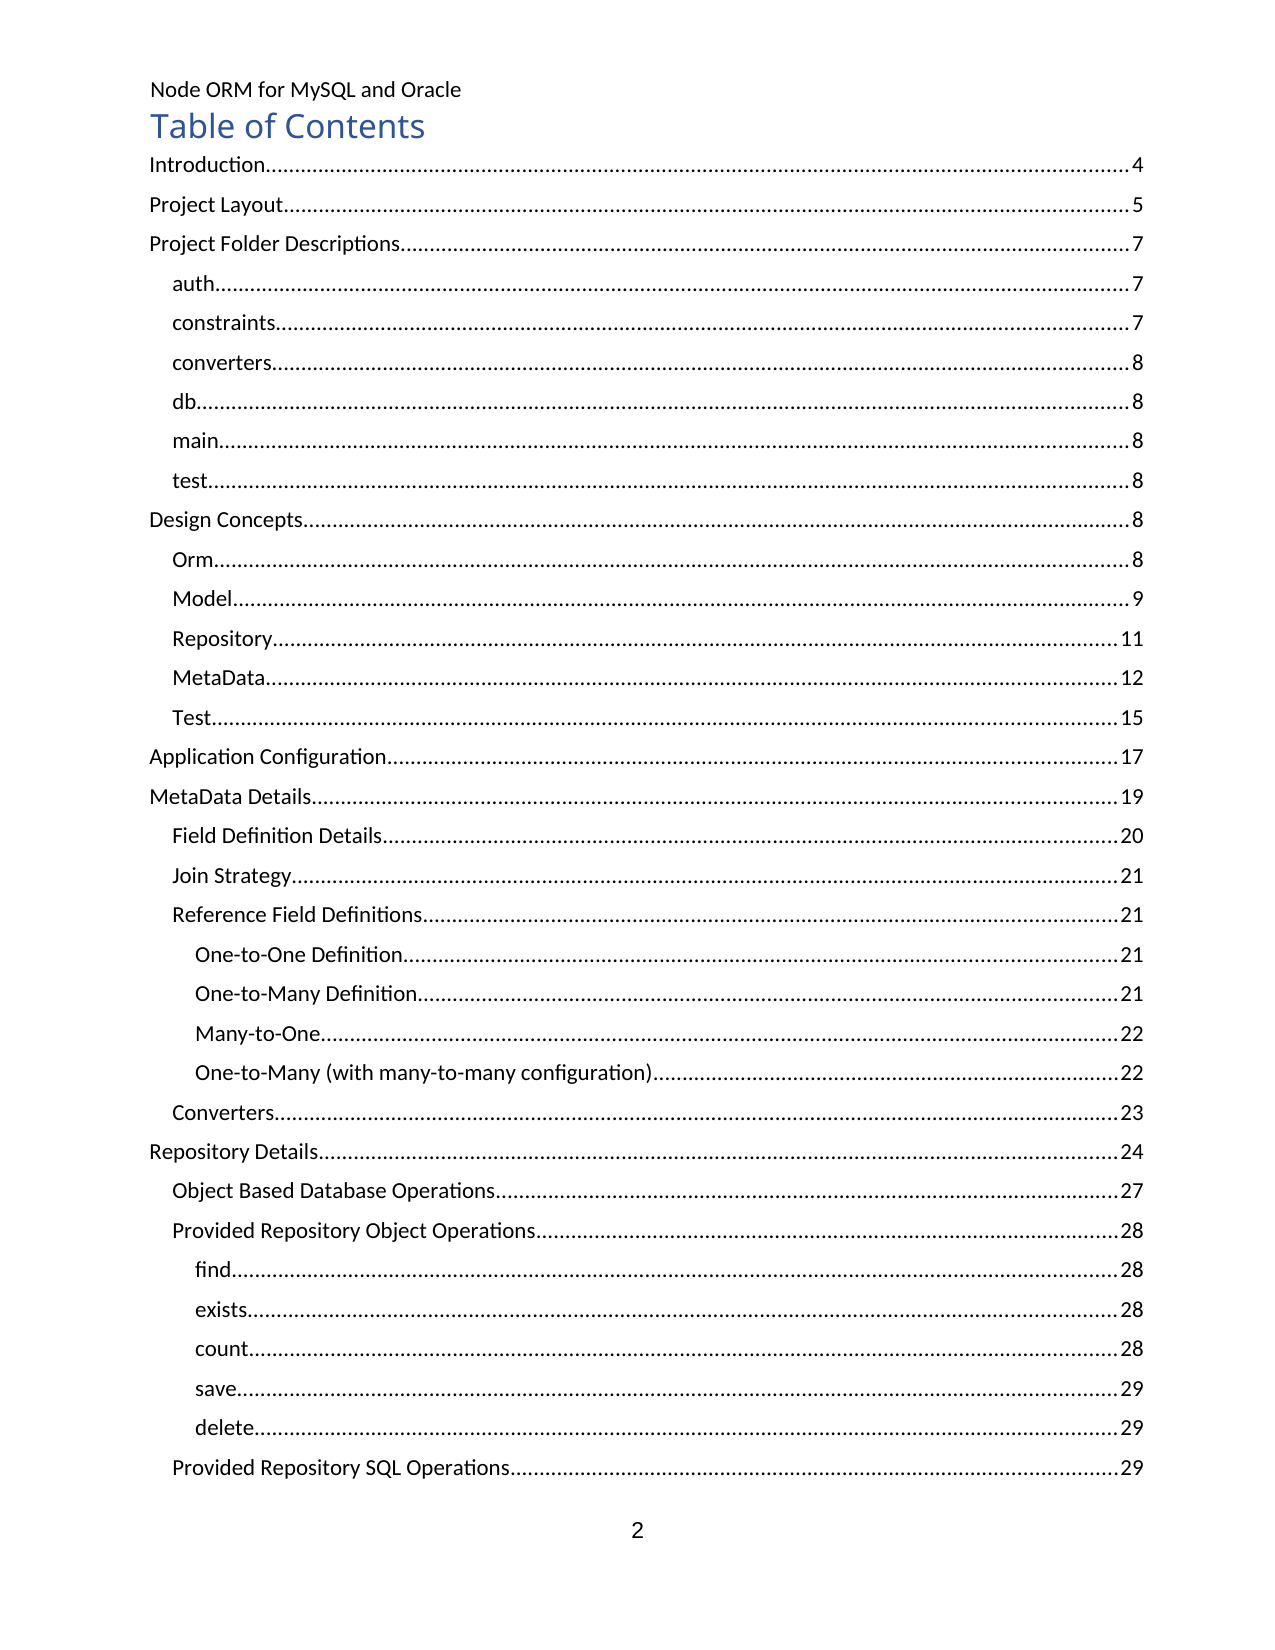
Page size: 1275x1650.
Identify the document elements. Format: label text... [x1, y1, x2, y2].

text One-to-Many Definition 21 [195, 979, 1143, 1007]
text Provided Repository Object Operations 28 [172, 1216, 1143, 1244]
text Field Definition Details 20 [172, 821, 1143, 849]
text One-to-One Definition 21 [195, 940, 1143, 968]
text Converters 23 [172, 1098, 1143, 1126]
text Reference Field Definitions 21 [172, 900, 1143, 928]
text count 28 [195, 1334, 1143, 1363]
text MetaData 12 [172, 663, 1143, 691]
text Design Concepts 8 [149, 506, 1143, 533]
text Many-to-One 22 [195, 1019, 1143, 1047]
text constraints 7 [172, 308, 1143, 336]
text Orm 8 [172, 545, 1143, 573]
text auth 7 [172, 269, 1143, 297]
text exists 28 [195, 1295, 1143, 1323]
text Application Configuration 17 [149, 742, 1143, 770]
text Project Layout 5 [149, 190, 1143, 218]
text delete 29 [195, 1413, 1143, 1442]
text One-to-Many (with many-to-many configuration) 22 [195, 1058, 1143, 1086]
text Repository Details 24 [149, 1137, 1143, 1165]
subtitle Table of Contents [150, 103, 1143, 148]
text test 8 [172, 466, 1143, 494]
text Object Based Database Operations 27 [172, 1177, 1143, 1205]
text find 28 [195, 1256, 1143, 1284]
text db 8 [172, 387, 1143, 415]
text MetaData Details 19 [149, 782, 1143, 810]
text save 29 [195, 1374, 1143, 1402]
text converters 8 [172, 348, 1143, 376]
text Model 9 [172, 584, 1143, 612]
text Test 15 [172, 703, 1143, 731]
text Project Folder Descriptions 7 [149, 229, 1143, 257]
text Join Strategy 21 [172, 861, 1143, 889]
text Repository 11 [172, 624, 1143, 652]
text Provided Repository SQL Operations 29 [172, 1453, 1143, 1481]
text Introduction 4 [149, 150, 1143, 178]
text main 8 [172, 427, 1143, 454]
